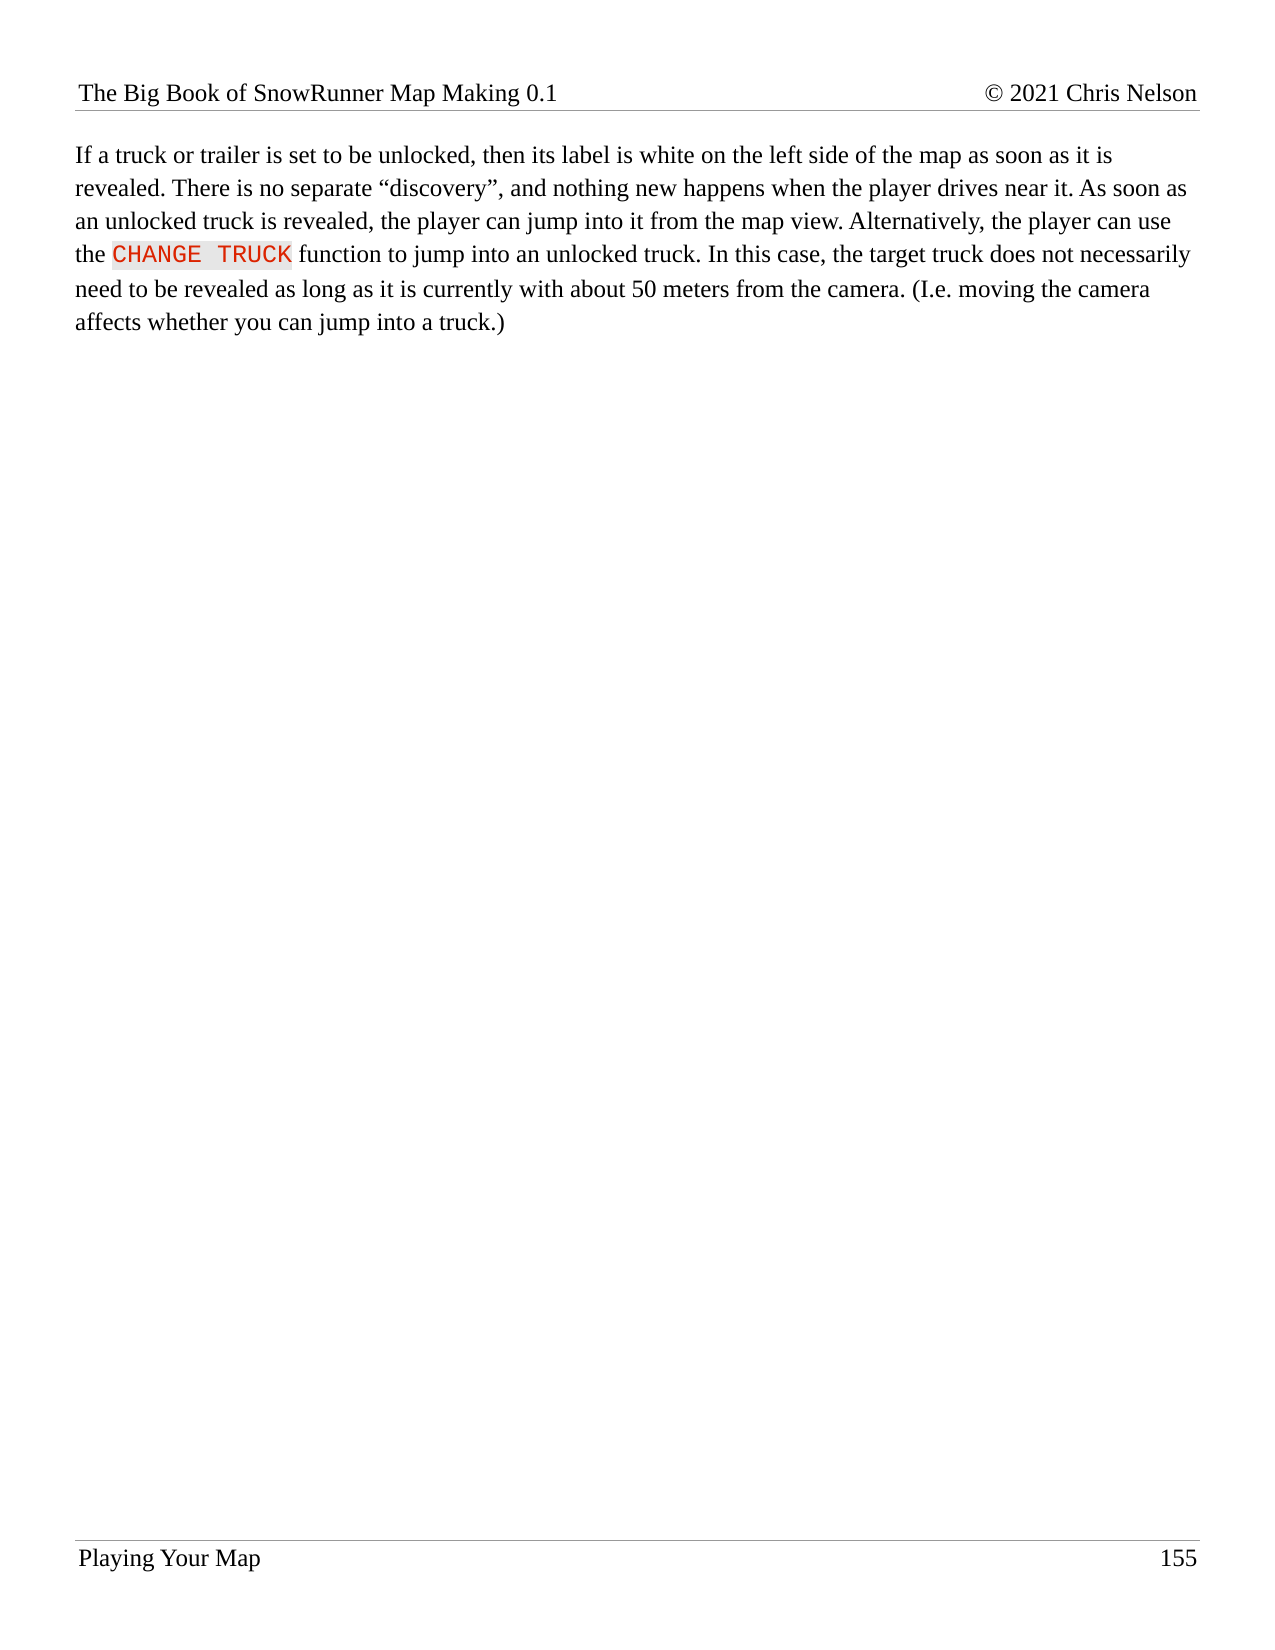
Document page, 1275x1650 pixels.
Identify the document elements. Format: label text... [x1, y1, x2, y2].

text If a truck or trailer is set to be unlocked, then its label is white on the left side of the map as soon as it is revealed. There is no separate “discovery”, and nothing new happens when the player drives near it. As soon as an unlocked truck is revealed, the player can jump into it from the map view. Alternatively, the player can use the CHANGE TRUCK function to jump into an unlocked truck. In this case, the target truck does not necessarily need to be revealed as long as it is currently with about 50 meters from the camera. (I.e. moving the camera affects whether you can jump into a truck.) [75, 140, 1200, 336]
